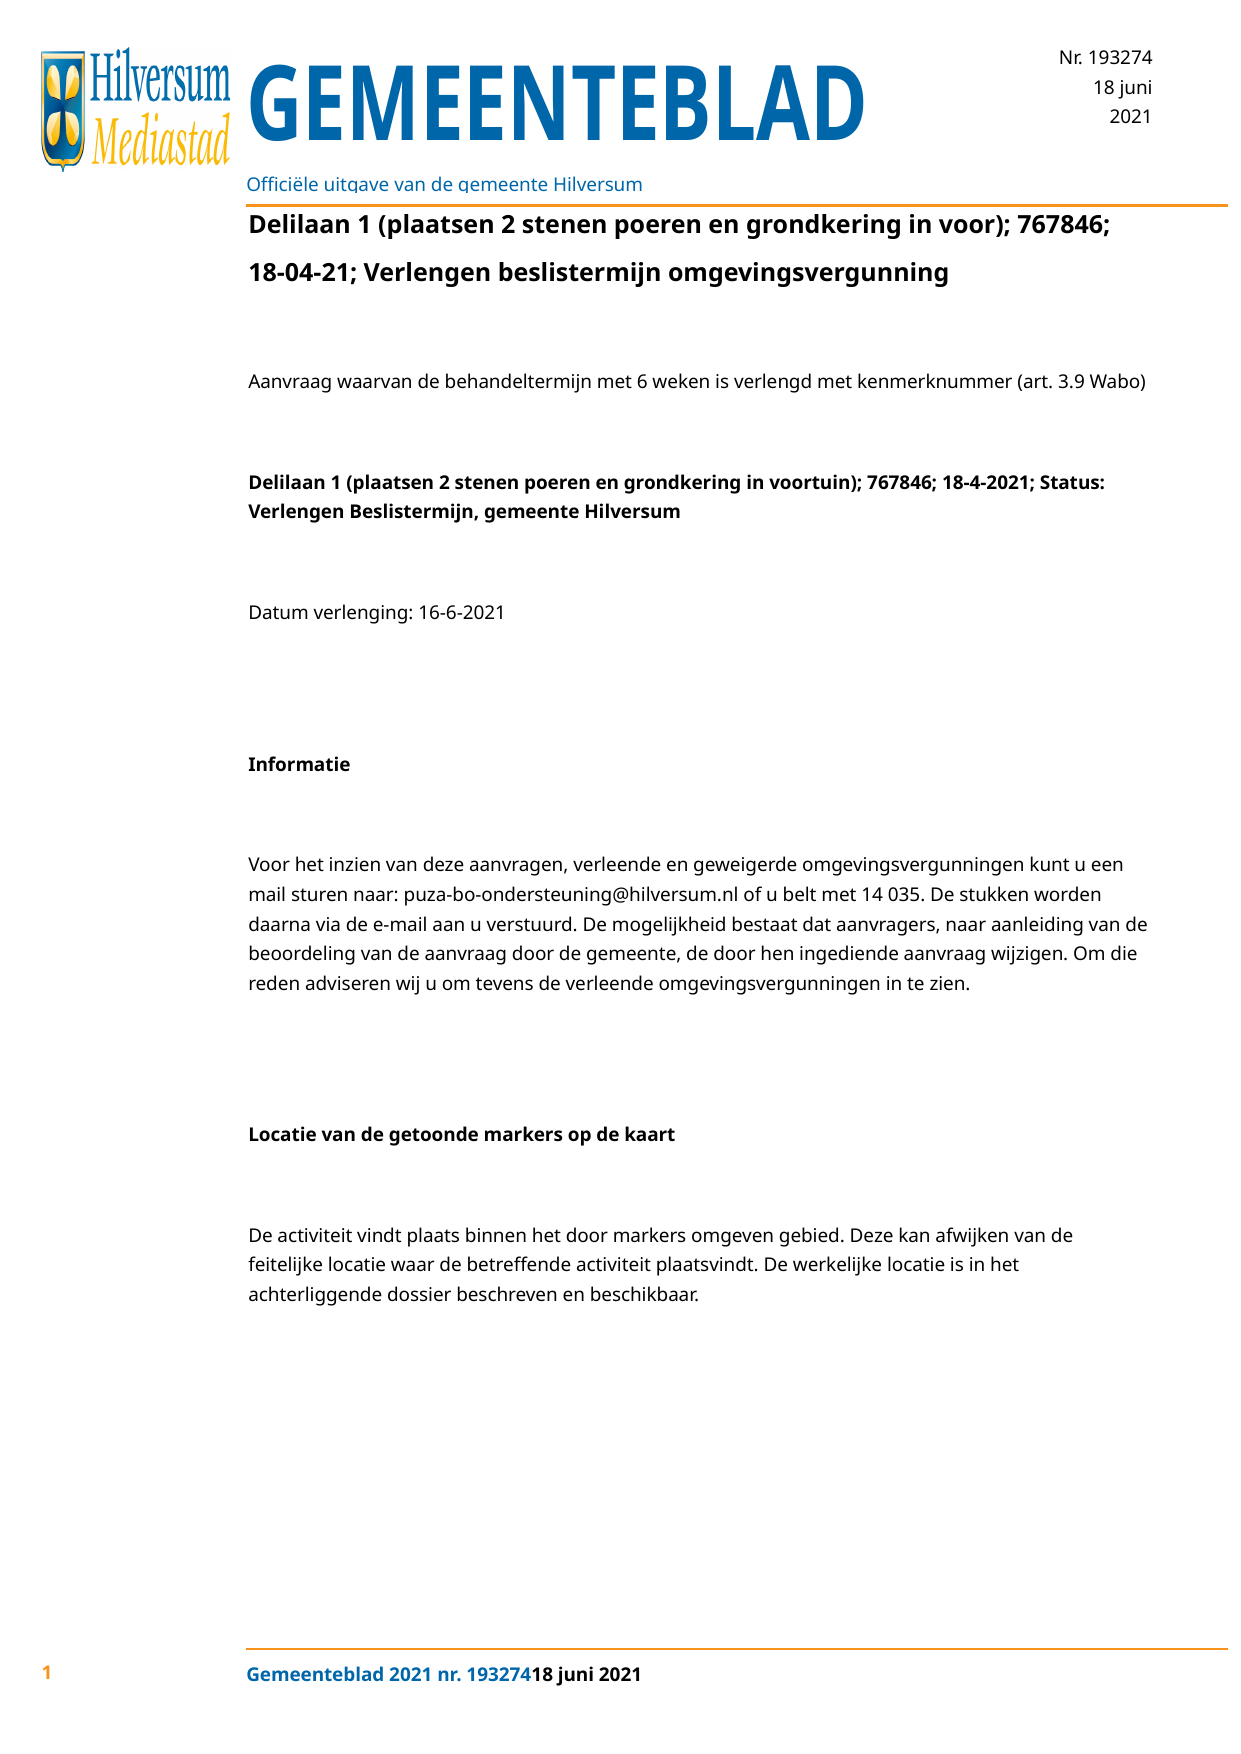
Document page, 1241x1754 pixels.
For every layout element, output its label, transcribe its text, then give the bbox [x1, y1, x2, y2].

text Datum verlenging: 16-6-2021 [248, 599, 1152, 625]
text Locatie van de getoonde markers op de kaart [248, 1121, 1152, 1147]
text De activiteit vindt plaats binnen het door markers omgeven gebied. Deze kan afwijken van de feitelijke locatie waar de betreffende activiteit plaatsvindt. De werkelijke locatie is in het achterliggende dossier beschreven en beschikbaar. [248, 1222, 1152, 1307]
text Delilaan 1 (plaatsen 2 stenen poeren en grondkering in voortuin); 767846; 18-4-2021; Status: Verlengen Beslistermijn, gemeente Hilversum [248, 469, 1152, 524]
picture [41, 47, 231, 172]
text Aanvraag waarvan de behandeltermijn met 6 weken is verlengd met kenmerknummer (art. 3.9 Wabo) [248, 368, 1152, 394]
text Delilaan 1 (plaatsen 2 stenen poeren en grondkering in voor); 767846; 18-04-21; Verlengen beslistermijn omgevingsvergunning [248, 207, 1152, 288]
text Voor het inzien van deze aanvragen, verleende en geweigerde omgevingsvergunningen kunt u een mail sturen naar: puza-bo-ondersteuning@hilversum.nl of u belt met 14 035. De stukken worden daarna via de e-mail aan u verstuurd. De mogelijkheid bestaat dat aanvragers, naar aanleiding van de beoordeling van de aanvraag door de gemeente, de door hen ingediende aanvraag wijzigen. Om die reden adviseren wij u om tevens de verleende omgevingsvergunningen in te zien. [248, 852, 1152, 996]
text Informatie [248, 751, 1152, 777]
